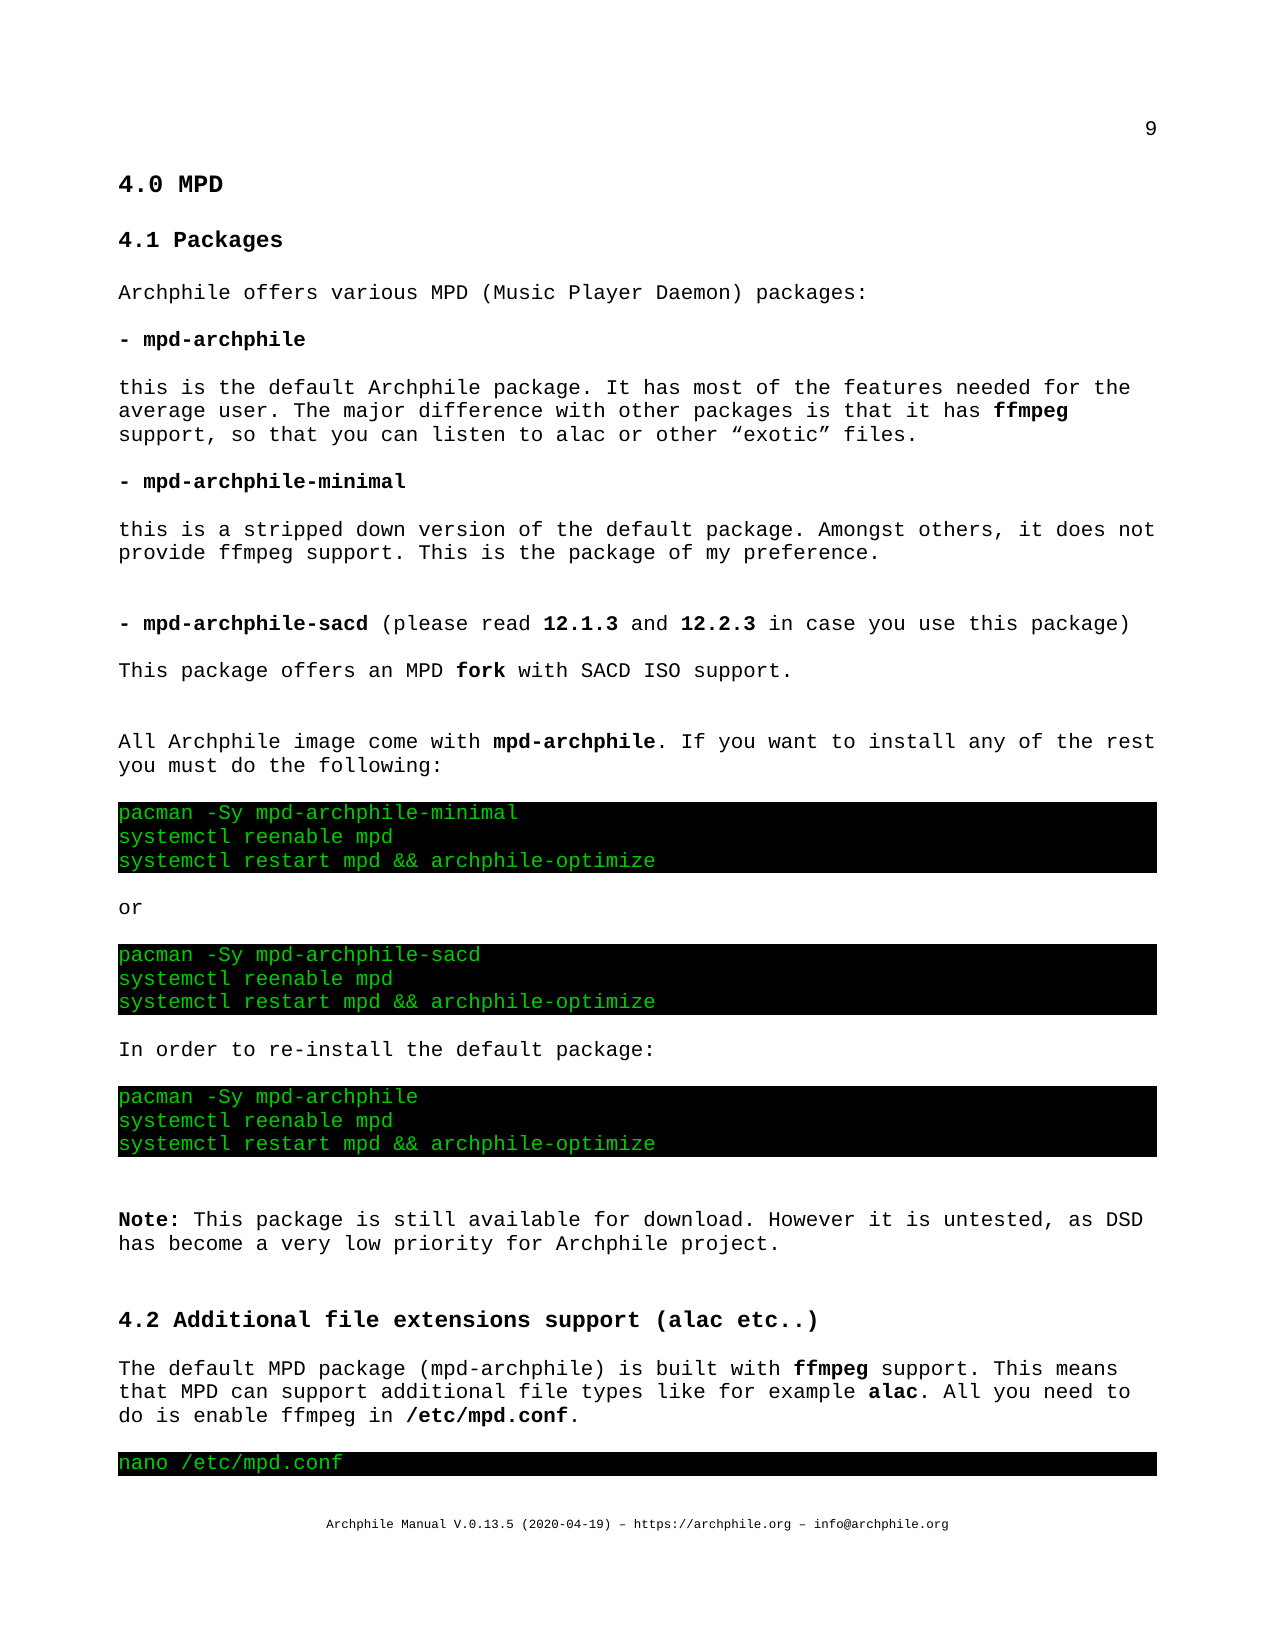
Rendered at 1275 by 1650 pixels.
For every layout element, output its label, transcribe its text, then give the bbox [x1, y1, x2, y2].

text Archphile offers various MPD (Music Player Daemon) packages: [118, 282, 1157, 306]
text 4.0 MPD [118, 171, 1157, 199]
text systemctl reenable mpd [118, 968, 1157, 992]
text this is the default Archphile package. It has most of the features needed for the average user. The major difference with other packages is that it has ffmpeg support, so that you can listen to alac or other “exotic” files. [118, 377, 1157, 448]
text - mpd-archphile-minimal [118, 471, 1157, 495]
text this is a stripped down version of the default package. Amongst others, it does not provide ffmpeg support. This is the package of my preference. [118, 519, 1157, 566]
text nano /etc/mpd.conf [118, 1452, 1157, 1476]
text or [118, 897, 1157, 921]
text Note: This package is still available for download. However it is untested, as DSD has become a very low priority for Archphile project. [118, 1209, 1157, 1256]
text - mpd-archphile-sacd (please read 12.1.3 and 12.2.3 in case you use this package) [118, 613, 1157, 637]
text 4.2 Additional file extensions support (alac etc..) [118, 1308, 1157, 1334]
text systemctl reenable mpd [118, 826, 1157, 850]
text - mpd-archphile [118, 329, 1157, 353]
text 4.1 Packages [118, 228, 1157, 254]
text This package offers an MPD fork with SACD ISO support. [118, 661, 1157, 684]
text The default MPD package (mpd-archphile) is built with ffmpeg support. This means that MPD can support additional file types like for example alac. All you need to do is enable ffmpeg in /etc/mpd.conf. [118, 1358, 1157, 1429]
text All Archphile image come with mpd-archphile. If you want to install any of the rest you must do the following: [118, 731, 1157, 779]
text pacman -Sy mpd-archphile-sacd [118, 944, 1157, 968]
text systemctl restart mpd && archphile-optimize [118, 992, 1157, 1015]
text systemctl restart mpd && archphile-optimize [118, 1133, 1157, 1157]
text pacman -Sy mpd-archphile [118, 1086, 1157, 1110]
text systemctl restart mpd && archphile-optimize [118, 850, 1157, 873]
text In order to re-install the default package: [118, 1039, 1157, 1062]
text systemctl reenable mpd [118, 1110, 1157, 1133]
text pacman -Sy mpd-archphile-minimal [118, 802, 1157, 826]
